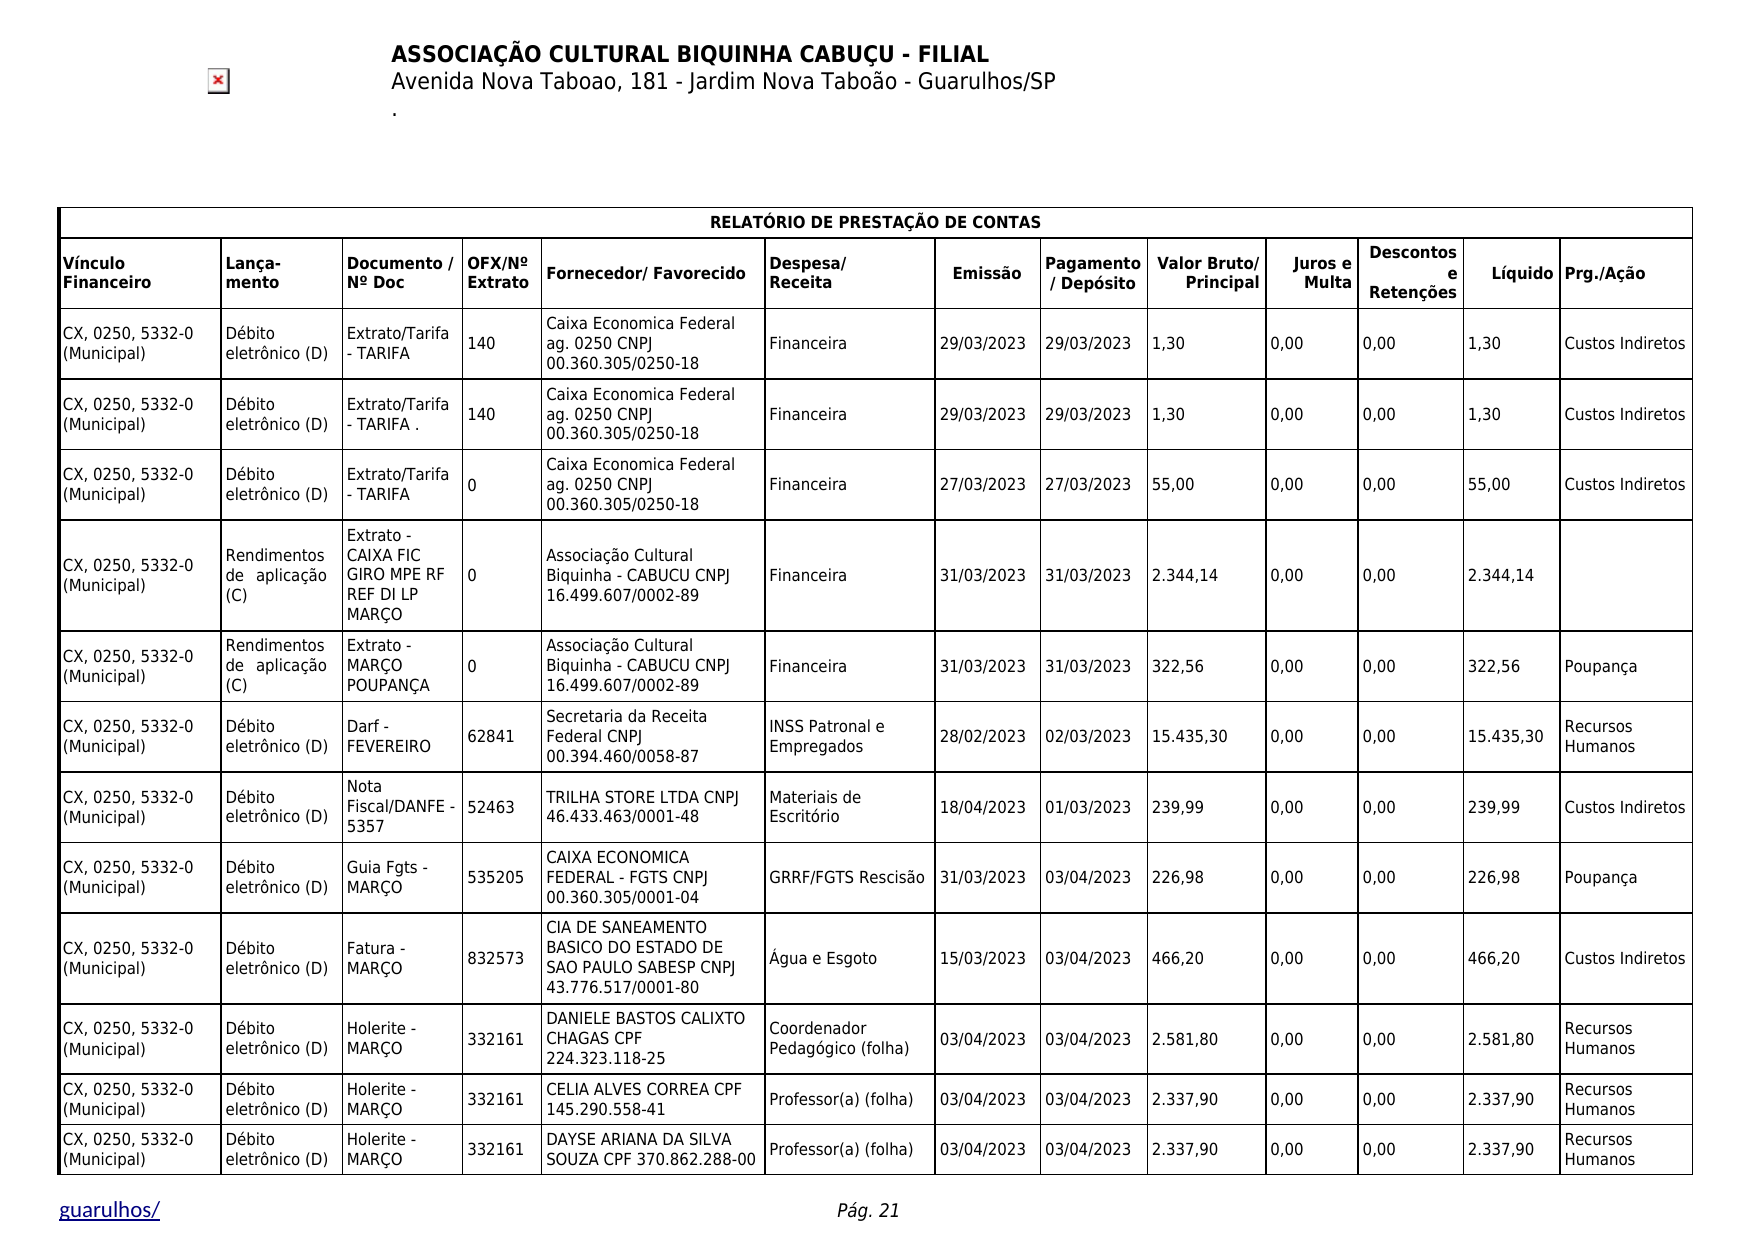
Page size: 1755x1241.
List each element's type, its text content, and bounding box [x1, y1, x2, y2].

table_cell Associação Cultural Biquinha - CABUCU CNPJ 16.499.607/0002-89 [542, 521, 764, 630]
table_cell 15.435,30 [1148, 702, 1265, 771]
table_cell CX, 0250, 5332-0 (Municipal) [61, 521, 220, 630]
table_cell Vínculo Financeiro [61, 239, 220, 308]
table_cell 31/03/2023 [1041, 632, 1147, 701]
table_cell Caixa Economica Federal ag. 0250 CNPJ 00.360.305/0250-18 [542, 380, 764, 449]
table_cell OFX/Nº Extrato [463, 239, 541, 308]
table_cell 18/04/2023 [936, 773, 1040, 842]
table_cell 03/04/2023 [936, 1005, 1040, 1073]
table_cell CX, 0250, 5332-0 (Municipal) [61, 1125, 220, 1173]
table_cell Coordenador Pedagógico (folha) [766, 1005, 934, 1073]
table_cell 2.337,90 [1464, 1125, 1559, 1173]
table_cell Financeira [766, 521, 934, 630]
table_cell TRILHA STORE LTDA CNPJ 46.433.463/0001-48 [542, 773, 764, 842]
table_cell 0,00 [1359, 521, 1463, 630]
table_cell 0,00 [1267, 914, 1357, 1003]
table_cell 02/03/2023 [1041, 702, 1147, 771]
table_cell Nota Fiscal/DANFE - 5357 [343, 773, 462, 842]
table_cell Rendimentos de aplicação (C) [222, 632, 342, 701]
table_cell 03/04/2023 [1041, 914, 1147, 1003]
table_cell 1,30 [1464, 380, 1559, 449]
table_cell 0,00 [1267, 521, 1357, 630]
table_cell Financeira [766, 309, 934, 378]
table_cell 29/03/2023 [936, 380, 1040, 449]
table_cell CX, 0250, 5332-0 (Municipal) [61, 1075, 220, 1124]
table_cell 27/03/2023 [936, 450, 1040, 519]
table_cell 0,00 [1267, 450, 1357, 519]
table_cell Valor Bruto/ Principal [1148, 239, 1265, 308]
table_cell Extrato/Tarifa - TARIFA [343, 309, 462, 378]
table_cell CX, 0250, 5332-0 (Municipal) [61, 843, 220, 912]
table_cell CX, 0250, 5332-0 (Municipal) [61, 309, 220, 378]
table_cell Custos Indiretos [1561, 380, 1692, 449]
table_cell 1,30 [1148, 380, 1265, 449]
table_cell Pagamento / Depósito [1041, 239, 1147, 308]
table_cell Poupança [1561, 632, 1692, 701]
table_cell 0,00 [1359, 843, 1463, 912]
table_cell 52463 [463, 773, 541, 842]
table_header RELATÓRIO DE PRESTAÇÃO DE CONTAS [61, 208, 1692, 237]
table_cell 27/03/2023 [1041, 450, 1147, 519]
table_cell Professor(a) (folha) [766, 1125, 934, 1173]
table_cell Custos Indiretos [1561, 773, 1692, 842]
table_cell Custos Indiretos [1561, 450, 1692, 519]
table_cell Holerite - MARÇO [343, 1005, 462, 1073]
table_cell 2.337,90 [1148, 1125, 1265, 1173]
table_cell 0,00 [1359, 1005, 1463, 1073]
table_cell 2.581,80 [1148, 1005, 1265, 1073]
table_cell Financeira [766, 632, 934, 701]
table_cell 31/03/2023 [936, 843, 1040, 912]
table_cell Líquido [1464, 239, 1559, 308]
table_cell 332161 [463, 1125, 541, 1173]
table_cell CX, 0250, 5332-0 (Municipal) [61, 450, 220, 519]
table_cell 1,30 [1148, 309, 1265, 378]
table_cell Prg./Ação [1561, 239, 1692, 308]
table_cell 2.337,90 [1464, 1075, 1559, 1124]
table_cell 31/03/2023 [936, 521, 1040, 630]
table_cell 1,30 [1464, 309, 1559, 378]
table_cell 239,99 [1148, 773, 1265, 842]
table_cell 0 [463, 632, 541, 701]
table_cell 0,00 [1267, 309, 1357, 378]
table_cell CX, 0250, 5332-0 (Municipal) [61, 702, 220, 771]
table_cell 0,00 [1359, 1075, 1463, 1124]
table_cell 28/02/2023 [936, 702, 1040, 771]
table_cell 2.344,14 [1148, 521, 1265, 630]
table_cell 0,00 [1267, 1005, 1357, 1073]
table_cell 15/03/2023 [936, 914, 1040, 1003]
table_cell 466,20 [1148, 914, 1265, 1003]
table_cell Extrato/Tarifa - TARIFA [343, 450, 462, 519]
table_cell 03/04/2023 [1041, 1075, 1147, 1124]
table_cell Débito eletrônico (D) [222, 1005, 342, 1073]
table_cell Poupança [1561, 843, 1692, 912]
table_cell Débito eletrônico (D) [222, 1075, 342, 1124]
table_cell Financeira [766, 450, 934, 519]
table_cell 03/04/2023 [936, 1125, 1040, 1173]
table_cell 2.337,90 [1148, 1075, 1265, 1124]
table_cell Débito eletrônico (D) [222, 702, 342, 771]
table_cell 322,56 [1148, 632, 1265, 701]
table_cell CX, 0250, 5332-0 (Municipal) [61, 773, 220, 842]
table_cell Recursos Humanos [1561, 1005, 1692, 1073]
table_cell Fatura - MARÇO [343, 914, 462, 1003]
table_cell 0,00 [1359, 702, 1463, 771]
table_cell CX, 0250, 5332-0 (Municipal) [61, 380, 220, 449]
table_cell Materiais de Escritório [766, 773, 934, 842]
table_cell Despesa/ Receita [766, 239, 934, 308]
table_cell Débito eletrônico (D) [222, 843, 342, 912]
table_cell Recursos Humanos [1561, 1075, 1692, 1124]
table_cell DANIELE BASTOS CALIXTO CHAGAS CPF 224.323.118-25 [542, 1005, 764, 1073]
table_cell 140 [463, 309, 541, 378]
table_cell Holerite - MARÇO [343, 1125, 462, 1173]
table_cell CIA DE SANEAMENTO BASICO DO ESTADO DE SAO PAULO SABESP CNPJ 43.776.517/0001-80 [542, 914, 764, 1003]
table_cell 0,00 [1267, 843, 1357, 912]
table_cell 239,99 [1464, 773, 1559, 842]
table_cell 15.435,30 [1464, 702, 1559, 771]
table_cell 0,00 [1267, 1075, 1357, 1124]
table_cell CX, 0250, 5332-0 (Municipal) [61, 632, 220, 701]
table_cell 0,00 [1267, 773, 1357, 842]
table_cell Darf - FEVEREIRO [343, 702, 462, 771]
table_cell INSS Patronal e Empregados [766, 702, 934, 771]
table_cell Associação Cultural Biquinha - CABUCU CNPJ 16.499.607/0002-89 [542, 632, 764, 701]
table_cell 03/04/2023 [1041, 1005, 1147, 1073]
table_cell Secretaria da Receita Federal CNPJ 00.394.460/0058-87 [542, 702, 764, 771]
table_cell Caixa Economica Federal ag. 0250 CNPJ 00.360.305/0250-18 [542, 309, 764, 378]
table_cell 832573 [463, 914, 541, 1003]
table_cell 31/03/2023 [936, 632, 1040, 701]
table_cell Documento / Nº Doc [343, 239, 462, 308]
table_cell 0,00 [1359, 1125, 1463, 1173]
table_cell Financeira [766, 380, 934, 449]
table_cell DAYSE ARIANA DA SILVA SOUZA CPF 370.862.288-00 [542, 1125, 764, 1173]
table_cell 0,00 [1267, 702, 1357, 771]
table_cell 332161 [463, 1005, 541, 1073]
table_cell 03/04/2023 [1041, 1125, 1147, 1173]
table_cell 0,00 [1267, 380, 1357, 449]
table_cell Débito eletrônico (D) [222, 1125, 342, 1173]
table_cell Débito eletrônico (D) [222, 450, 342, 519]
table_cell Fornecedor/ Favorecido [542, 239, 764, 308]
table_cell 55,00 [1148, 450, 1265, 519]
table_cell 29/03/2023 [936, 309, 1040, 378]
table_cell GRRF/FGTS Rescisão [766, 843, 934, 912]
table_cell Custos Indiretos [1561, 914, 1692, 1003]
table_cell 2.344,14 [1464, 521, 1559, 630]
table_cell 03/04/2023 [1041, 843, 1147, 912]
table_cell Débito eletrônico (D) [222, 914, 342, 1003]
table_cell [1561, 521, 1692, 630]
table_cell Juros e Multa [1267, 239, 1357, 308]
table_cell Descontos e Retenções [1359, 239, 1463, 308]
table_cell 0 [463, 450, 541, 519]
table_cell 0,00 [1267, 632, 1357, 701]
table_cell Custos Indiretos [1561, 309, 1692, 378]
table_cell 0,00 [1359, 309, 1463, 378]
table_cell Rendimentos de aplicação (C) [222, 521, 342, 630]
table_cell 0,00 [1267, 1125, 1357, 1173]
table_cell 322,56 [1464, 632, 1559, 701]
table_cell CX, 0250, 5332-0 (Municipal) [61, 914, 220, 1003]
table_cell 29/03/2023 [1041, 380, 1147, 449]
table_cell 0,00 [1359, 914, 1463, 1003]
table_cell 0,00 [1359, 632, 1463, 701]
table_cell 31/03/2023 [1041, 521, 1147, 630]
table_cell 62841 [463, 702, 541, 771]
table_cell Emissão [936, 239, 1040, 308]
table_cell CELIA ALVES CORREA CPF 145.290.558-41 [542, 1075, 764, 1124]
table_cell Recursos Humanos [1561, 702, 1692, 771]
table_cell Débito eletrônico (D) [222, 309, 342, 378]
table_cell Guia Fgts - MARÇO [343, 843, 462, 912]
table_cell CX, 0250, 5332-0 (Municipal) [61, 1005, 220, 1073]
table_cell 0,00 [1359, 773, 1463, 842]
table_cell 03/04/2023 [936, 1075, 1040, 1124]
table_cell 0 [463, 521, 541, 630]
table_cell Recursos Humanos [1561, 1125, 1692, 1173]
table_cell 140 [463, 380, 541, 449]
table_cell 226,98 [1464, 843, 1559, 912]
table_cell 226,98 [1148, 843, 1265, 912]
table_cell Extrato - CAIXA FIC GIRO MPE RF REF DI LP MARÇO [343, 521, 462, 630]
table_cell Extrato/Tarifa - TARIFA . [343, 380, 462, 449]
table_cell 55,00 [1464, 450, 1559, 519]
table_cell Holerite - MARÇO [343, 1075, 462, 1124]
table_cell Extrato - MARÇO POUPANÇA [343, 632, 462, 701]
table_cell Caixa Economica Federal ag. 0250 CNPJ 00.360.305/0250-18 [542, 450, 764, 519]
table_cell Professor(a) (folha) [766, 1075, 934, 1124]
table_cell CAIXA ECONOMICA FEDERAL - FGTS CNPJ 00.360.305/0001-04 [542, 843, 764, 912]
table_cell 0,00 [1359, 450, 1463, 519]
table_cell 535205 [463, 843, 541, 912]
table_cell 29/03/2023 [1041, 309, 1147, 378]
table_cell Débito eletrônico (D) [222, 380, 342, 449]
table_cell 332161 [463, 1075, 541, 1124]
table_cell Água e Esgoto [766, 914, 934, 1003]
table_cell 466,20 [1464, 914, 1559, 1003]
table_cell 01/03/2023 [1041, 773, 1147, 842]
table_cell Débito eletrônico (D) [222, 773, 342, 842]
table_cell 0,00 [1359, 380, 1463, 449]
table_cell 2.581,80 [1464, 1005, 1559, 1073]
table_cell Lança- mento [222, 239, 342, 308]
